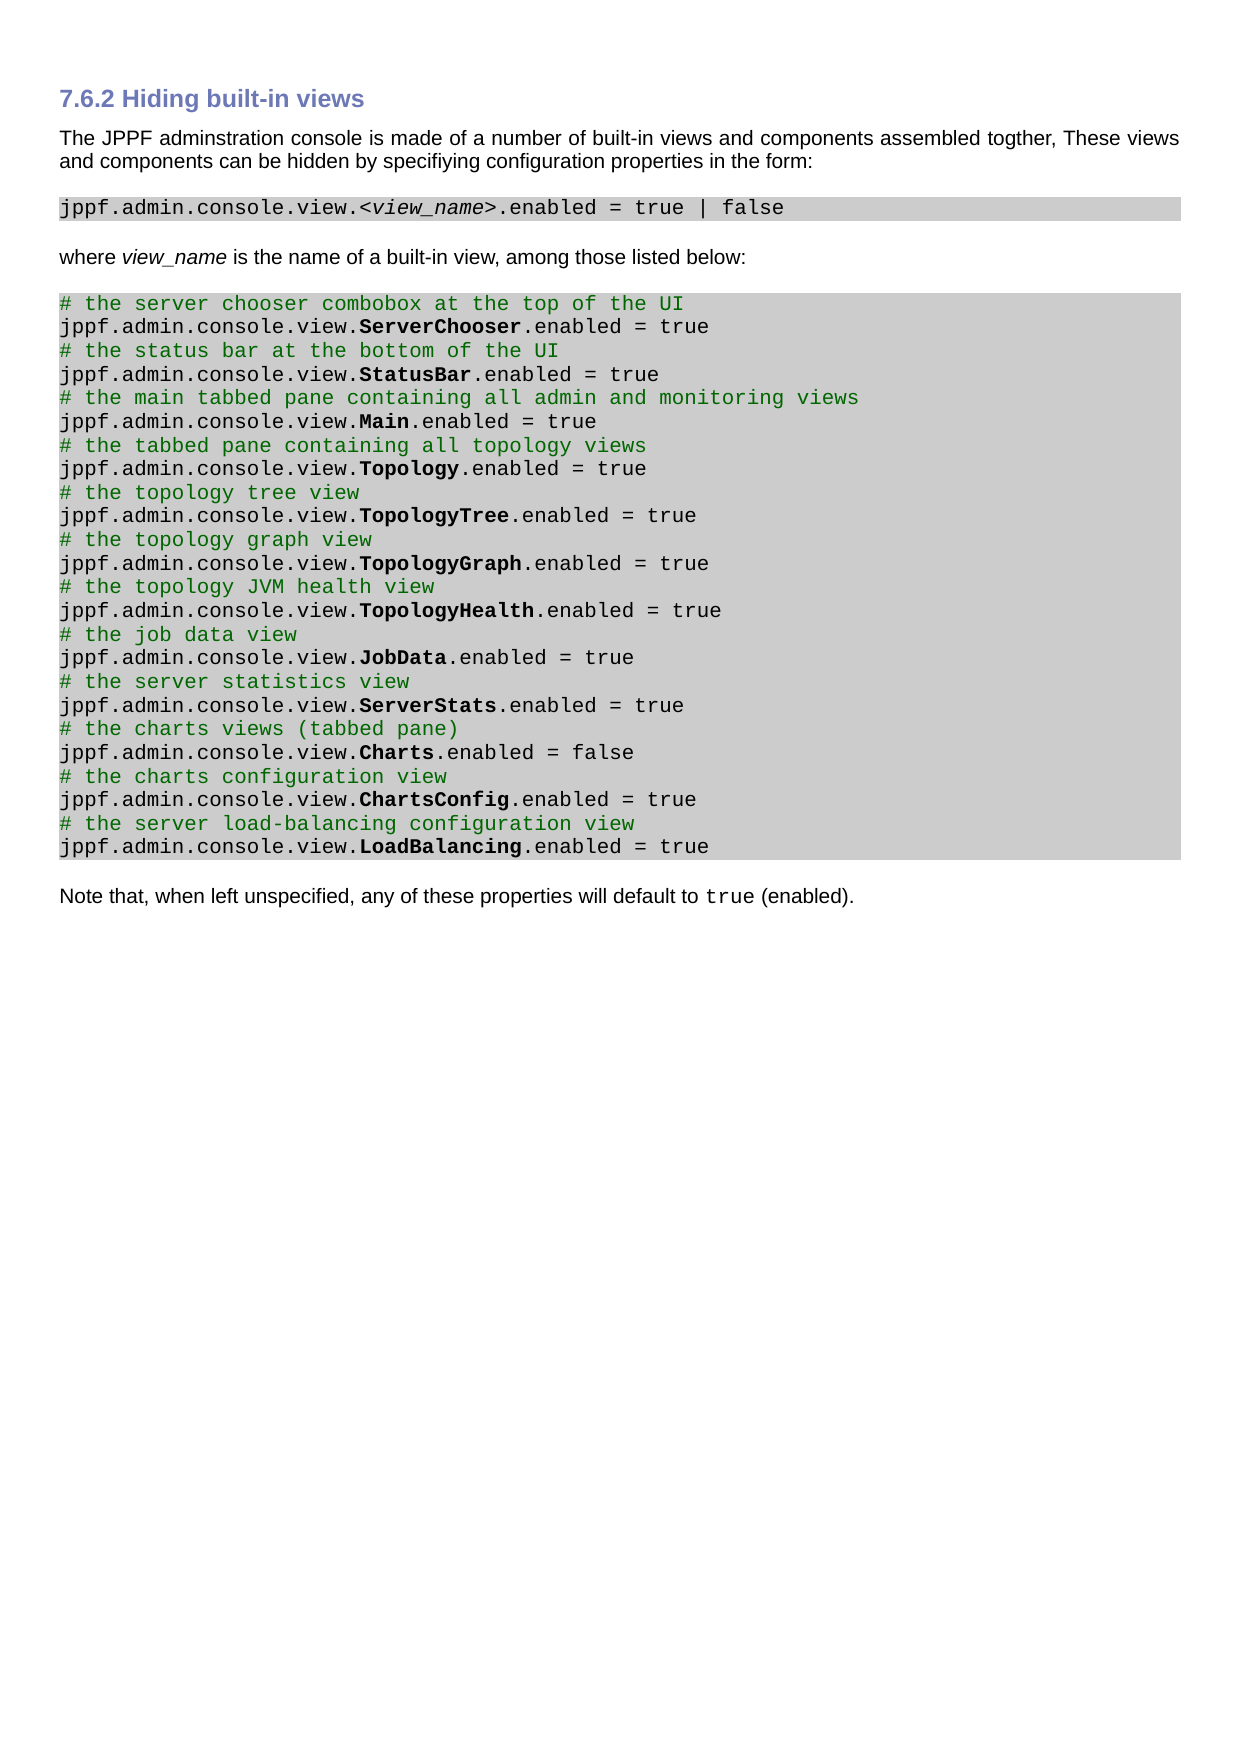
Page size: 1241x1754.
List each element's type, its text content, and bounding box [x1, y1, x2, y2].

text where view_name is the name of a built-in view, among those listed below: [59, 245, 1181, 269]
text Note that, when left unspecified, any of these properties will default to true (enabled). [59, 884, 1181, 910]
text jppf.admin.console.view.LoadBalancing.enabled = true [59, 837, 1181, 860]
text # the main tabbed pane containing all admin and monitoring views [59, 387, 1181, 411]
text jppf.admin.console.view.Main.enabled = true [59, 411, 1181, 434]
text # the topology tree view [59, 482, 1181, 506]
text jppf.admin.console.view.StatusBar.enabled = true [59, 364, 1181, 387]
text # the status bar at the bottom of the UI [59, 340, 1181, 364]
text The JPPF adminstration console is made of a number of built-in views and components assembled togther, These views and components can be hidden by specifiying configuration properties in the form: [59, 125, 1181, 173]
text # the server chooser combobox at the top of the UI [59, 293, 1181, 316]
text jppf.admin.console.view.Topology.enabled = true [59, 458, 1181, 482]
text # the charts configuration view [59, 766, 1181, 789]
text jppf.admin.console.view.ServerStats.enabled = true [59, 695, 1181, 718]
text jppf.admin.console.view.TopologyGraph.enabled = true [59, 553, 1181, 576]
text # the charts views (tabbed pane) [59, 718, 1181, 742]
text jppf.admin.console.view.JobData.enabled = true [59, 647, 1181, 671]
text jppf.admin.console.view.ServerChooser.enabled = true [59, 316, 1181, 340]
text jppf.admin.console.view.TopologyHealth.enabled = true [59, 600, 1181, 624]
text # the topology JVM health view [59, 576, 1181, 600]
text # the tabbed pane containing all topology views [59, 434, 1181, 458]
text # the topology graph view [59, 529, 1181, 553]
text # the server statistics view [59, 671, 1181, 695]
subtitle Hiding built-in views [59, 84, 1181, 113]
text jppf.admin.console.view.<view_name>.enabled = true | false [59, 197, 1181, 221]
text jppf.admin.console.view.TopologyTree.enabled = true [59, 506, 1181, 529]
text jppf.admin.console.view.ChartsConfig.enabled = true [59, 789, 1181, 813]
text # the server load-balancing configuration view [59, 813, 1181, 837]
text # the job data view [59, 624, 1181, 647]
text jppf.admin.console.view.Charts.enabled = false [59, 742, 1181, 766]
